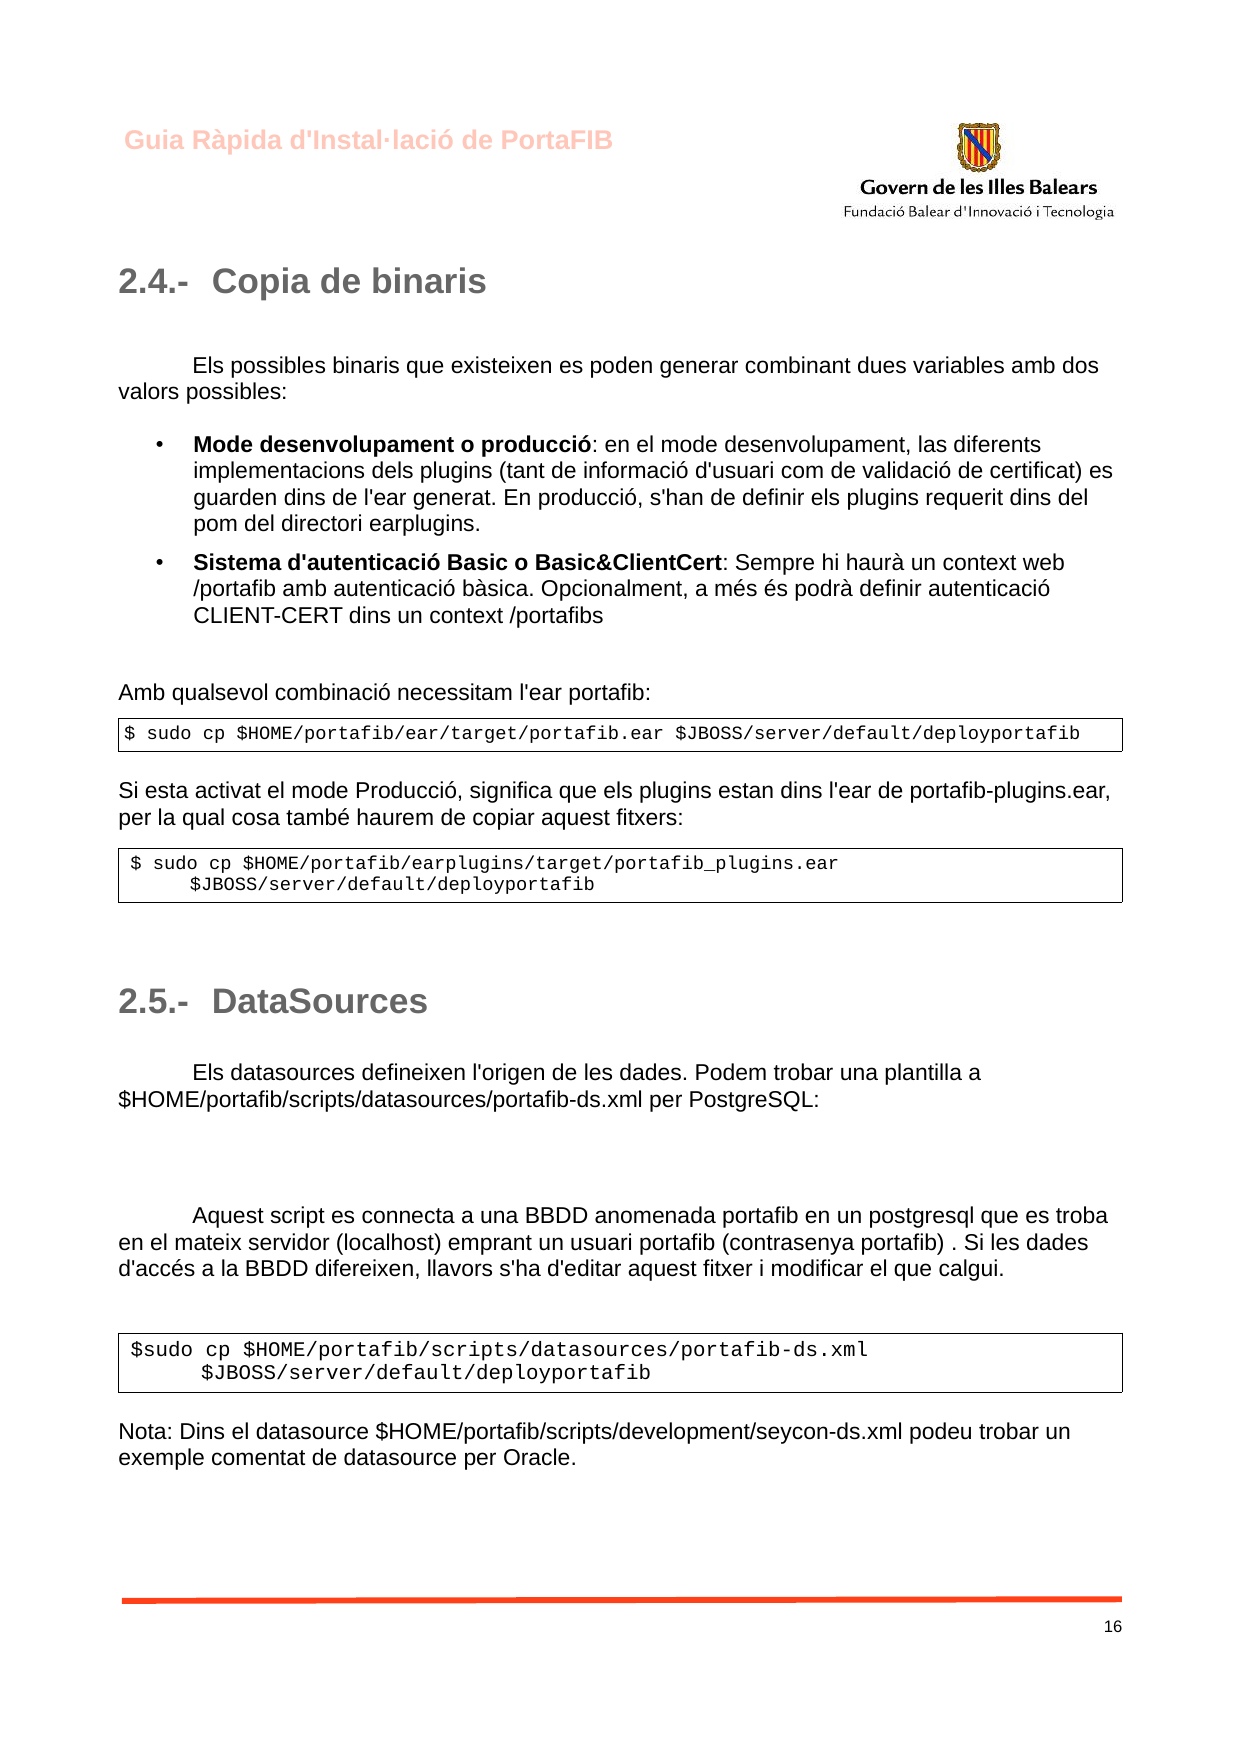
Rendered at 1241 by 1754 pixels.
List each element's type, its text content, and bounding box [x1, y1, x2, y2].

list Mode desenvolupament o producció: en el mode desenvolupament, las diferents implementacions dels plugins (tant de informació d'usuari com de validació de certificat) es guarden dins de l'ear generat. En producció, s'han de definir els plugins requerit dins del pom del directori earplugins. [156, 431, 1122, 536]
text Nota: Dins el datasource $HOME/portafib/scripts/development/seycon-ds.xml podeu trobar un exemple comentat de datasource per Oracle. [118, 1418, 1122, 1471]
text Aquest script es connecta a una BBDD anomenada portafib en un postgresql que es troba en el mateix servidor (localhost) emprant un usuari portafib (contrasenya portafib) . Si les dades d'accés a la BBDD difereixen, llavors s'ha d'editar aquest fitxer i modificar el que calgui. [118, 1202, 1122, 1281]
text Els possibles binaris que existeixen es poden generar combinant dues variables amb dos valors possibles: [118, 352, 1122, 405]
text Els datasources defineixen l'origen de les dades. Podem trobar una plantilla a $HOME/portafib/scripts/datasources/portafib-ds.xml per PostgreSQL: [118, 1059, 1122, 1112]
text Si esta activat el mode Producció, significa que els plugins estan dins l'ear de portafib-plugins.ear, per la qual cosa també haurem de copiar aquest fitxers: [118, 777, 1122, 830]
subtitle DataSources [118, 980, 1122, 1021]
list Sistema d'autenticació Basic o Basic&ClientCert: Sempre hi haurà un context web /portafib amb autenticació bàsica. Opcionalment, a més és podrà definir autenticació CLIENT-CERT dins un context /portafibs [156, 549, 1122, 628]
picture [840, 123, 1117, 220]
table_header $ sudo cp $HOME/portafib/ear/target/portafib.ear $JBOSS/server/default/deployportafib [119, 719, 1122, 751]
table_header $ sudo cp $HOME/portafib/earplugins/target/portafib_plugins.ear $JBOSS/server/default/deployportafib [119, 849, 1122, 902]
text Amb qualsevol combinació necessitam l'ear portafib: [118, 679, 1122, 706]
subtitle Copia de binaris [118, 260, 1122, 301]
table_header $sudo cp $HOME/portafib/scripts/datasources/portafib-ds.xml $JBOSS/server/default/deployportafib [119, 1334, 1122, 1392]
